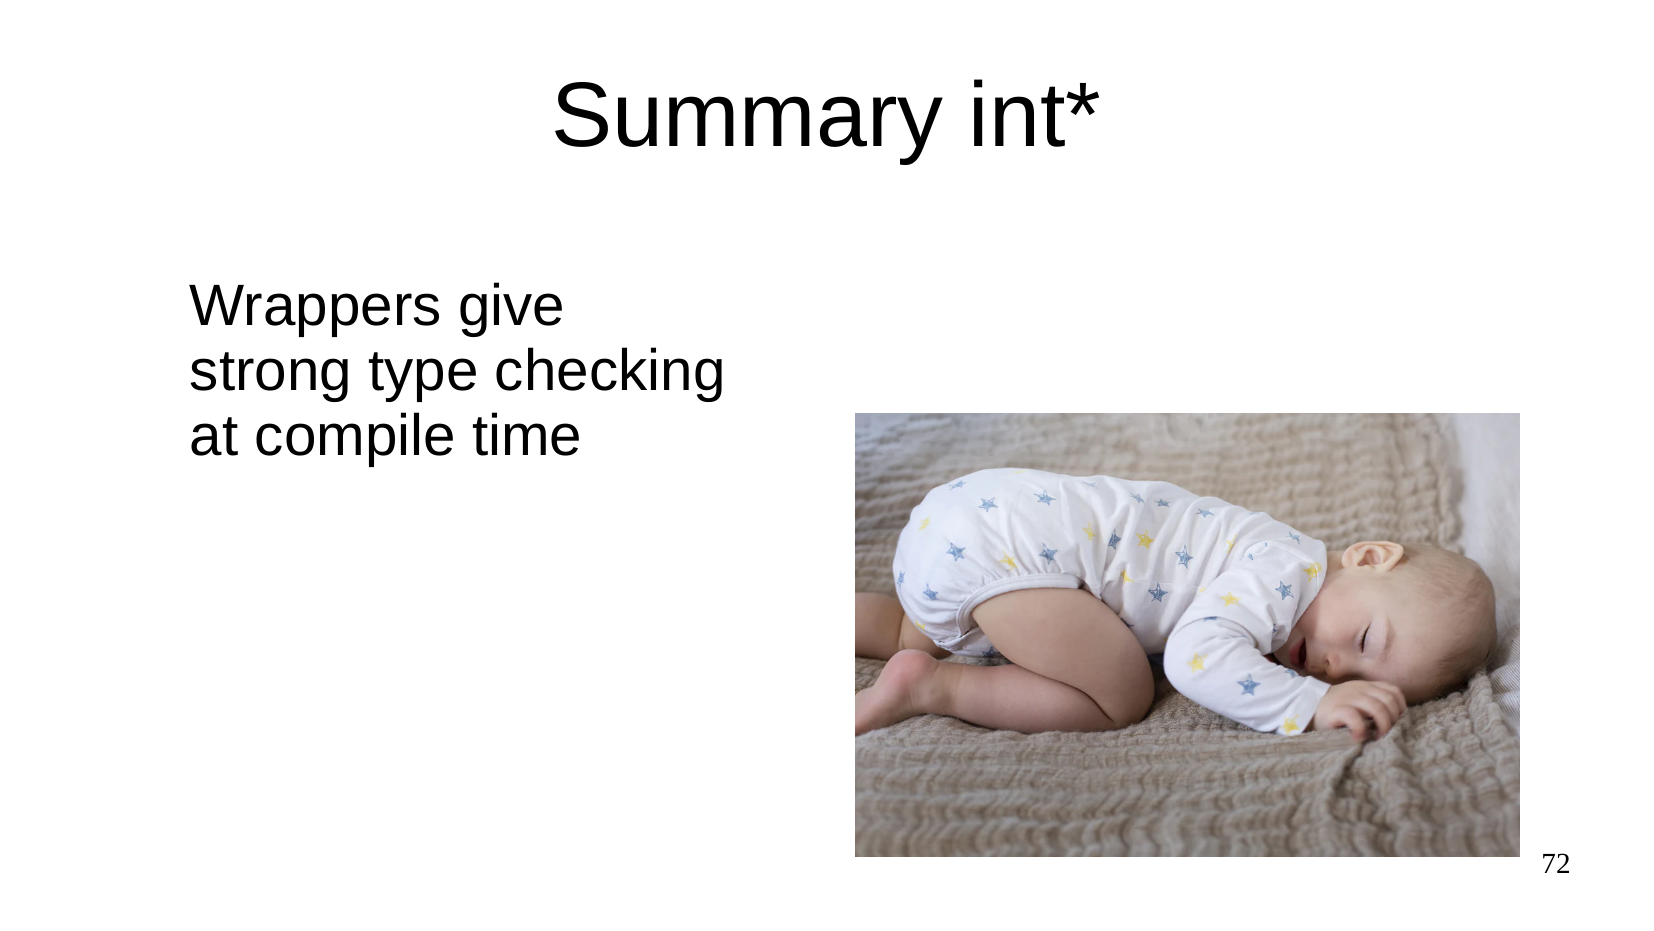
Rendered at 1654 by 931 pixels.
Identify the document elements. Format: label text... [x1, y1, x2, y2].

picture [855, 413, 1520, 857]
text_box Wrappers give strong type checking at compile time [175, 265, 768, 827]
title Summary int* [82, 37, 1571, 193]
